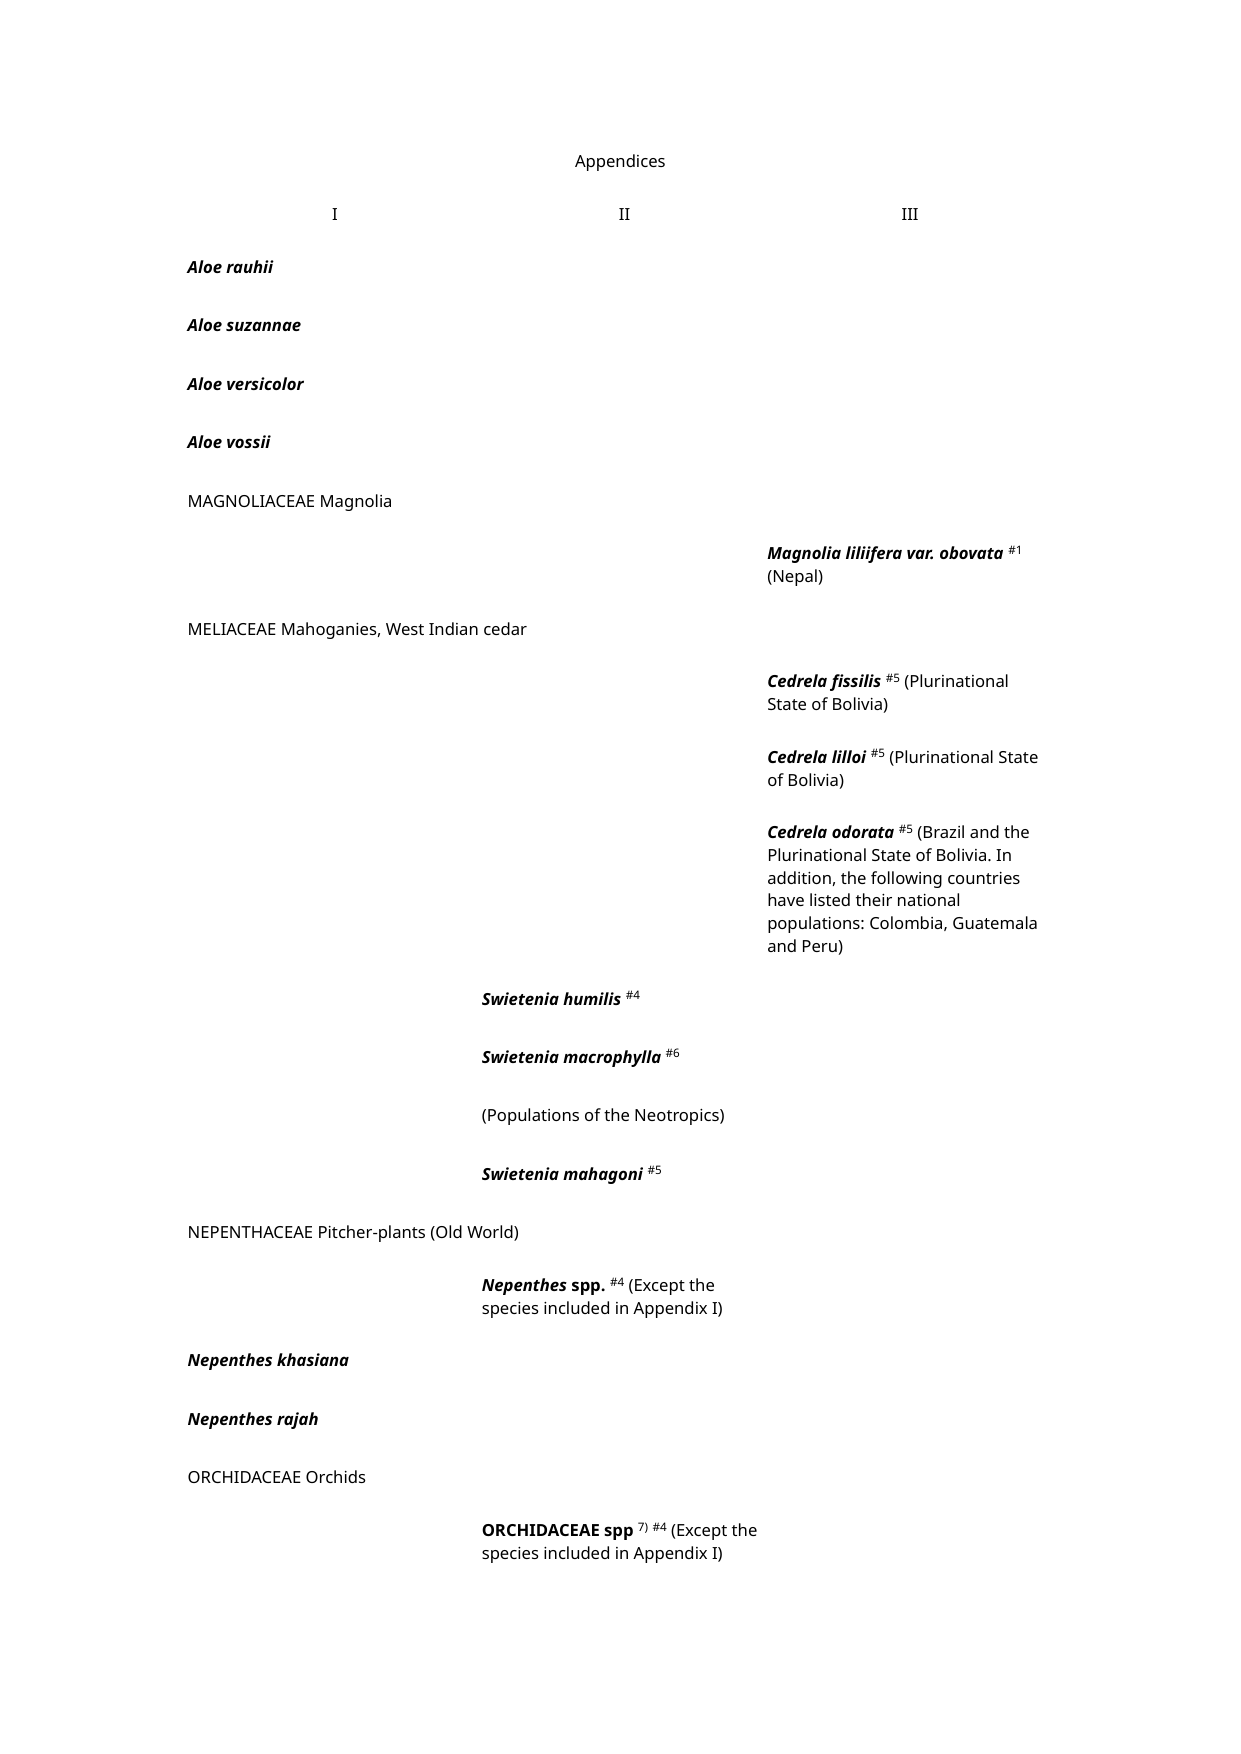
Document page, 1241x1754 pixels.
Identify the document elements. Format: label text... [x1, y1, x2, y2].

table_cell [188, 1104, 482, 1162]
table_cell [482, 542, 767, 617]
table_cell Aloe vossii [188, 431, 482, 489]
table_cell [188, 1046, 482, 1104]
table_cell [482, 314, 767, 372]
table_cell Swietenia humilis #4 [482, 987, 767, 1046]
table_cell [767, 987, 1053, 1046]
table_cell [188, 670, 482, 745]
table_cell I [188, 203, 482, 255]
table_cell Aloe suzannae [188, 314, 482, 372]
table_cell Magnolia liliifera var. obovata #1 (Nepal) [767, 542, 1053, 617]
table_cell Cedrela odorata #5 (Brazil and the Plurinational State of Bolivia. In addition, the following countries have listed their national populations: Colombia, Guatemala and Peru) [767, 821, 1053, 987]
table_cell [767, 1104, 1053, 1162]
table_cell Swietenia macrophylla #6 [482, 1046, 767, 1104]
table_cell Cedrela lilloi #5 (Plurinational State of Bolivia) [767, 745, 1053, 821]
table_cell [767, 1163, 1053, 1221]
table_cell [188, 1163, 482, 1221]
table_cell [767, 431, 1053, 489]
table_header Appendices [188, 150, 1053, 203]
table_cell Nepenthes khasiana [188, 1349, 482, 1407]
table_cell II [482, 203, 767, 255]
table_cell [767, 314, 1053, 372]
table_cell [482, 1408, 767, 1466]
table_cell [482, 372, 767, 431]
table_cell Swietenia mahagoni #5 [482, 1163, 767, 1221]
table_cell ORCHIDACEAE spp 7) #4 (Except the species included in Appendix I) [482, 1519, 767, 1594]
table_cell MELIACEAE Mahoganies, West Indian cedar [188, 617, 1053, 670]
table_cell NEPENTHACEAE Pitcher-plants (Old World) [188, 1221, 1053, 1273]
table_cell [188, 987, 482, 1046]
table_cell [482, 431, 767, 489]
table_cell Cedrela fissilis #5 (Plurinational State of Bolivia) [767, 670, 1053, 745]
table_cell Aloe versicolor [188, 372, 482, 431]
table_cell Aloe rauhii [188, 255, 482, 314]
table_cell [767, 372, 1053, 431]
table_cell [482, 821, 767, 987]
table_cell [482, 745, 767, 821]
table_cell [188, 745, 482, 821]
table_cell [767, 1274, 1053, 1349]
table_cell [767, 1046, 1053, 1104]
table_cell [767, 1349, 1053, 1407]
table_cell MAGNOLIACEAE Magnolia [188, 489, 1053, 542]
table_cell ORCHIDACEAE Orchids [188, 1466, 1053, 1518]
table_cell III [767, 203, 1053, 255]
table_cell [188, 1519, 482, 1594]
table_cell [767, 255, 1053, 314]
table_cell [188, 542, 482, 617]
table_cell [767, 1408, 1053, 1466]
table_cell (Populations of the Neotropics) [482, 1104, 767, 1162]
table_cell [767, 1519, 1053, 1594]
table_cell [482, 1349, 767, 1407]
table_cell [188, 821, 482, 987]
table_cell [188, 1274, 482, 1349]
table_cell Nepenthes rajah [188, 1408, 482, 1466]
table_cell [482, 255, 767, 314]
table_cell Nepenthes spp. #4 (Except the species included in Appendix I) [482, 1274, 767, 1349]
table_cell [482, 670, 767, 745]
